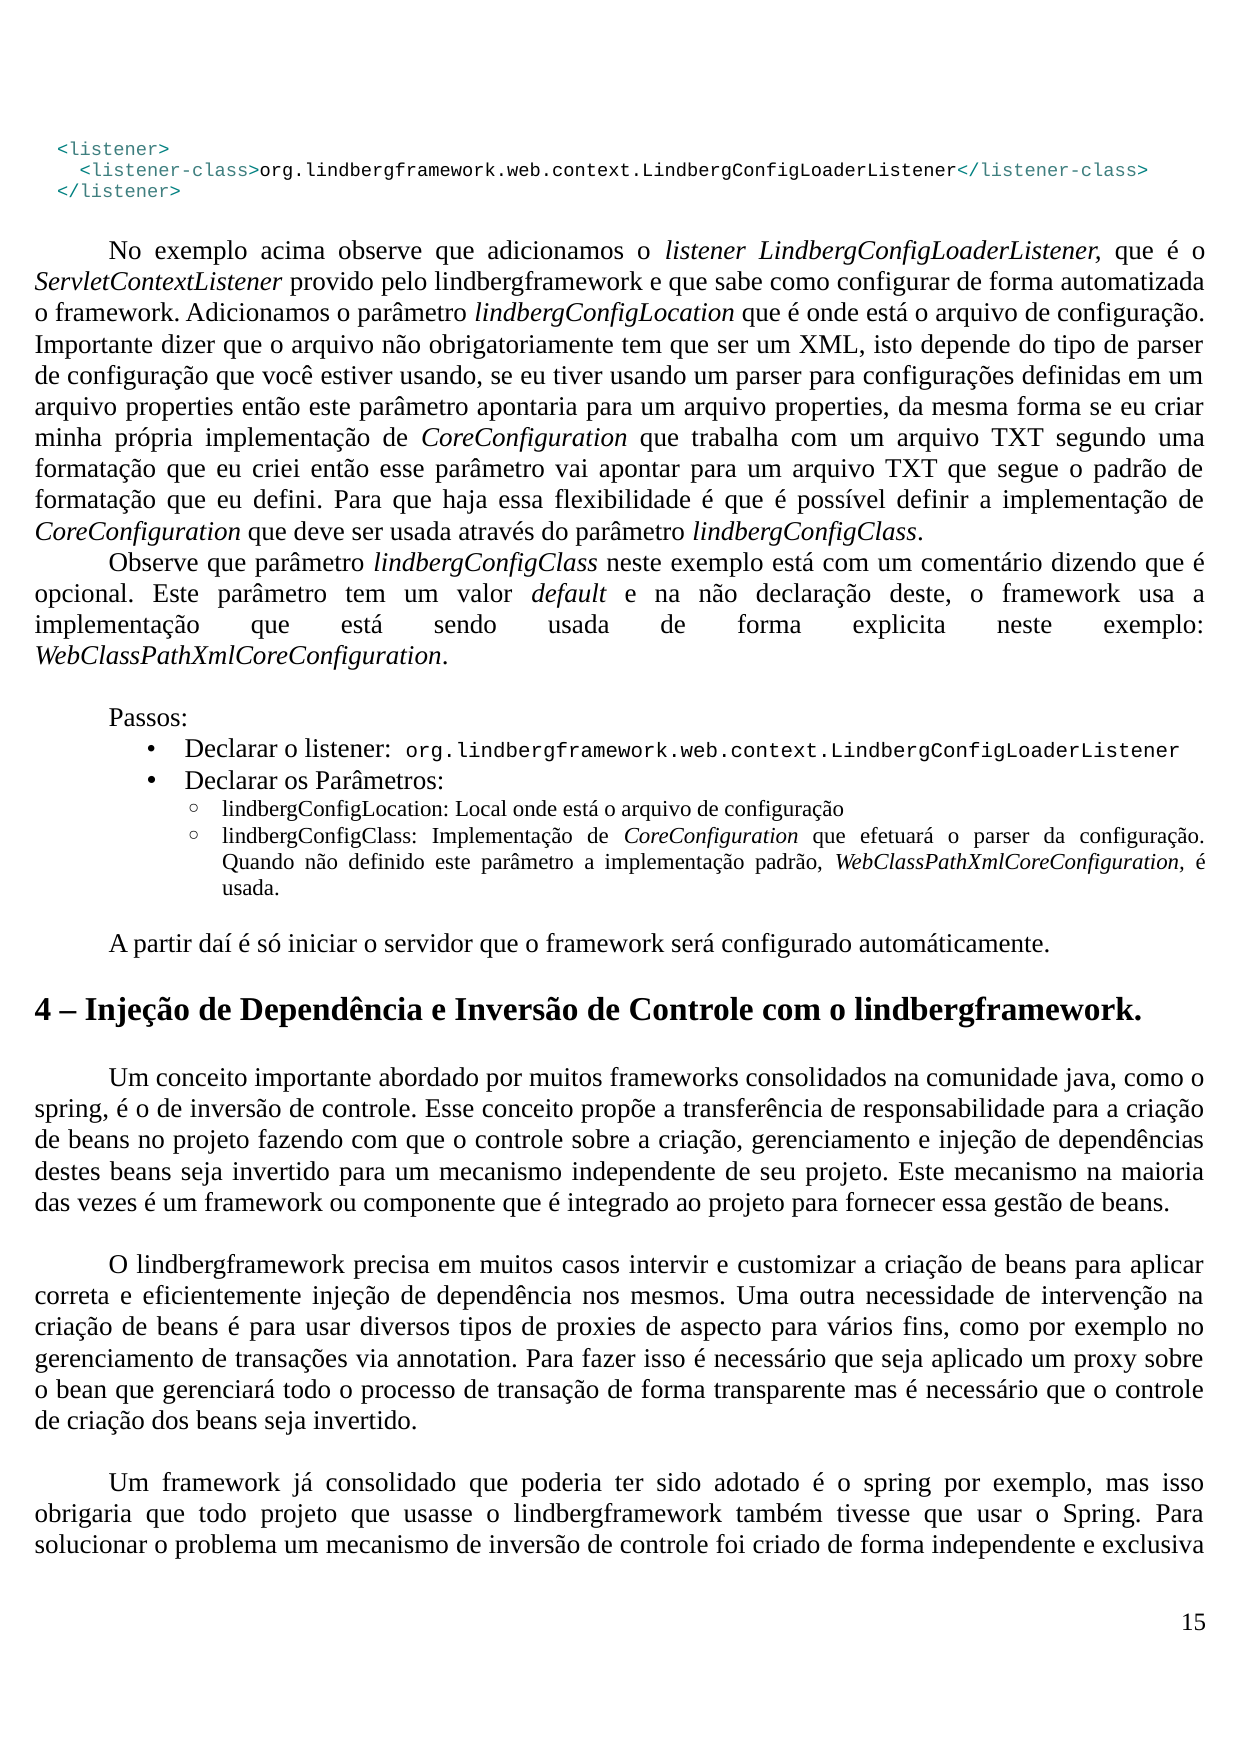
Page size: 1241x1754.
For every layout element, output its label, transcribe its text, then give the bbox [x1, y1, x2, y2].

text Um framework já consolidado que poderia ter sido adotado é o spring por exemplo, mas isso obrigaria que todo projeto que usasse o lindbergframework também tivesse que usar o Spring. Para solucionar o problema um mecanismo de inversão de controle foi criado de forma independente e exclusiva [34, 1466, 1206, 1560]
text Passos: [34, 701, 1206, 733]
text <listener-class>org.lindbergframework.web.context.LindbergConfigLoaderListener</listener-class> [34, 161, 1206, 182]
text No exemplo acima observe que adicionamos o listener LindbergConfigLoaderListener, que é o ServletContextListener provido pelo lindbergframework e que sabe como configurar de forma automatizada o framework. Adicionamos o parâmetro lindbergConfigLocation que é onde está o arquivo de configuração. Importante dizer que o arquivo não obrigatoriamente tem que ser um XML, isto depende do tipo de parser de configuração que você estiver usando, se eu tiver usando um parser para configurações definidas em um arquivo properties então este parâmetro apontaria para um arquivo properties, da mesma forma se eu criar minha própria implementação de CoreConfiguration que trabalha com um arquivo TXT segundo uma formatação que eu criei então esse parâmetro vai apontar para um arquivo TXT que segue o padrão de formatação que eu defini. Para que haja essa flexibilidade é que é possível definir a implementação de CoreConfiguration que deve ser usada através do parâmetro lindbergConfigClass. [34, 234, 1206, 546]
text Observe que parâmetro lindbergConfigClass neste exemplo está com um comentário dizendo que é opcional. Este parâmetro tem um valor default e na não declaração deste, o framework usa a implementação que está sendo usada de forma explicita neste exemplo: WebClassPathXmlCoreConfiguration. [34, 546, 1206, 670]
text </listener> [34, 182, 1206, 203]
list lindbergConfigLocation: Local onde está o arquivo de configuração [184, 795, 1206, 822]
text A partir daí é só iniciar o servidor que o framework será configurado automáticamente. [34, 927, 1206, 958]
list Declarar os Parâmetros: [147, 764, 1206, 795]
list lindbergConfigClass: Implementação de CoreConfiguration que efetuará o parser da configuração. Quando não definido este parâmetro a implementação padrão, WebClassPathXmlCoreConfiguration, é usada. [184, 822, 1206, 901]
text O lindbergframework precisa em muitos casos intervir e customizar a criação de beans para aplicar correta e eficientemente injeção de dependência nos mesmos. Uma outra necessidade de intervenção na criação de beans é para usar diversos tipos de proxies de aspecto para vários fins, como por exemplo no gerenciamento de transações via annotation. Para fazer isso é necessário que seja aplicado um proxy sobre o bean que gerenciará todo o processo de transação de forma transparente mas é necessário que o controle de criação dos beans seja invertido. [34, 1248, 1206, 1435]
list Declarar o listener: org.lindbergframework.web.context.LindbergConfigLoaderListener [147, 733, 1206, 764]
text <listener> [34, 139, 1206, 161]
text 4 – Injeção de Dependência e Inversão de Controle com o lindbergframework. [34, 989, 1206, 1028]
text Um conceito importante abordado por muitos frameworks consolidados na comunidade java, como o spring, é o de inversão de controle. Esse conceito propõe a transferência de responsabilidade para a criação de beans no projeto fazendo com que o controle sobre a criação, gerenciamento e injeção de dependências destes beans seja invertido para um mecanismo independente de seu projeto. Este mecanismo na maioria das vezes é um framework ou componente que é integrado ao projeto para fornecer essa gestão de beans. [34, 1061, 1206, 1217]
